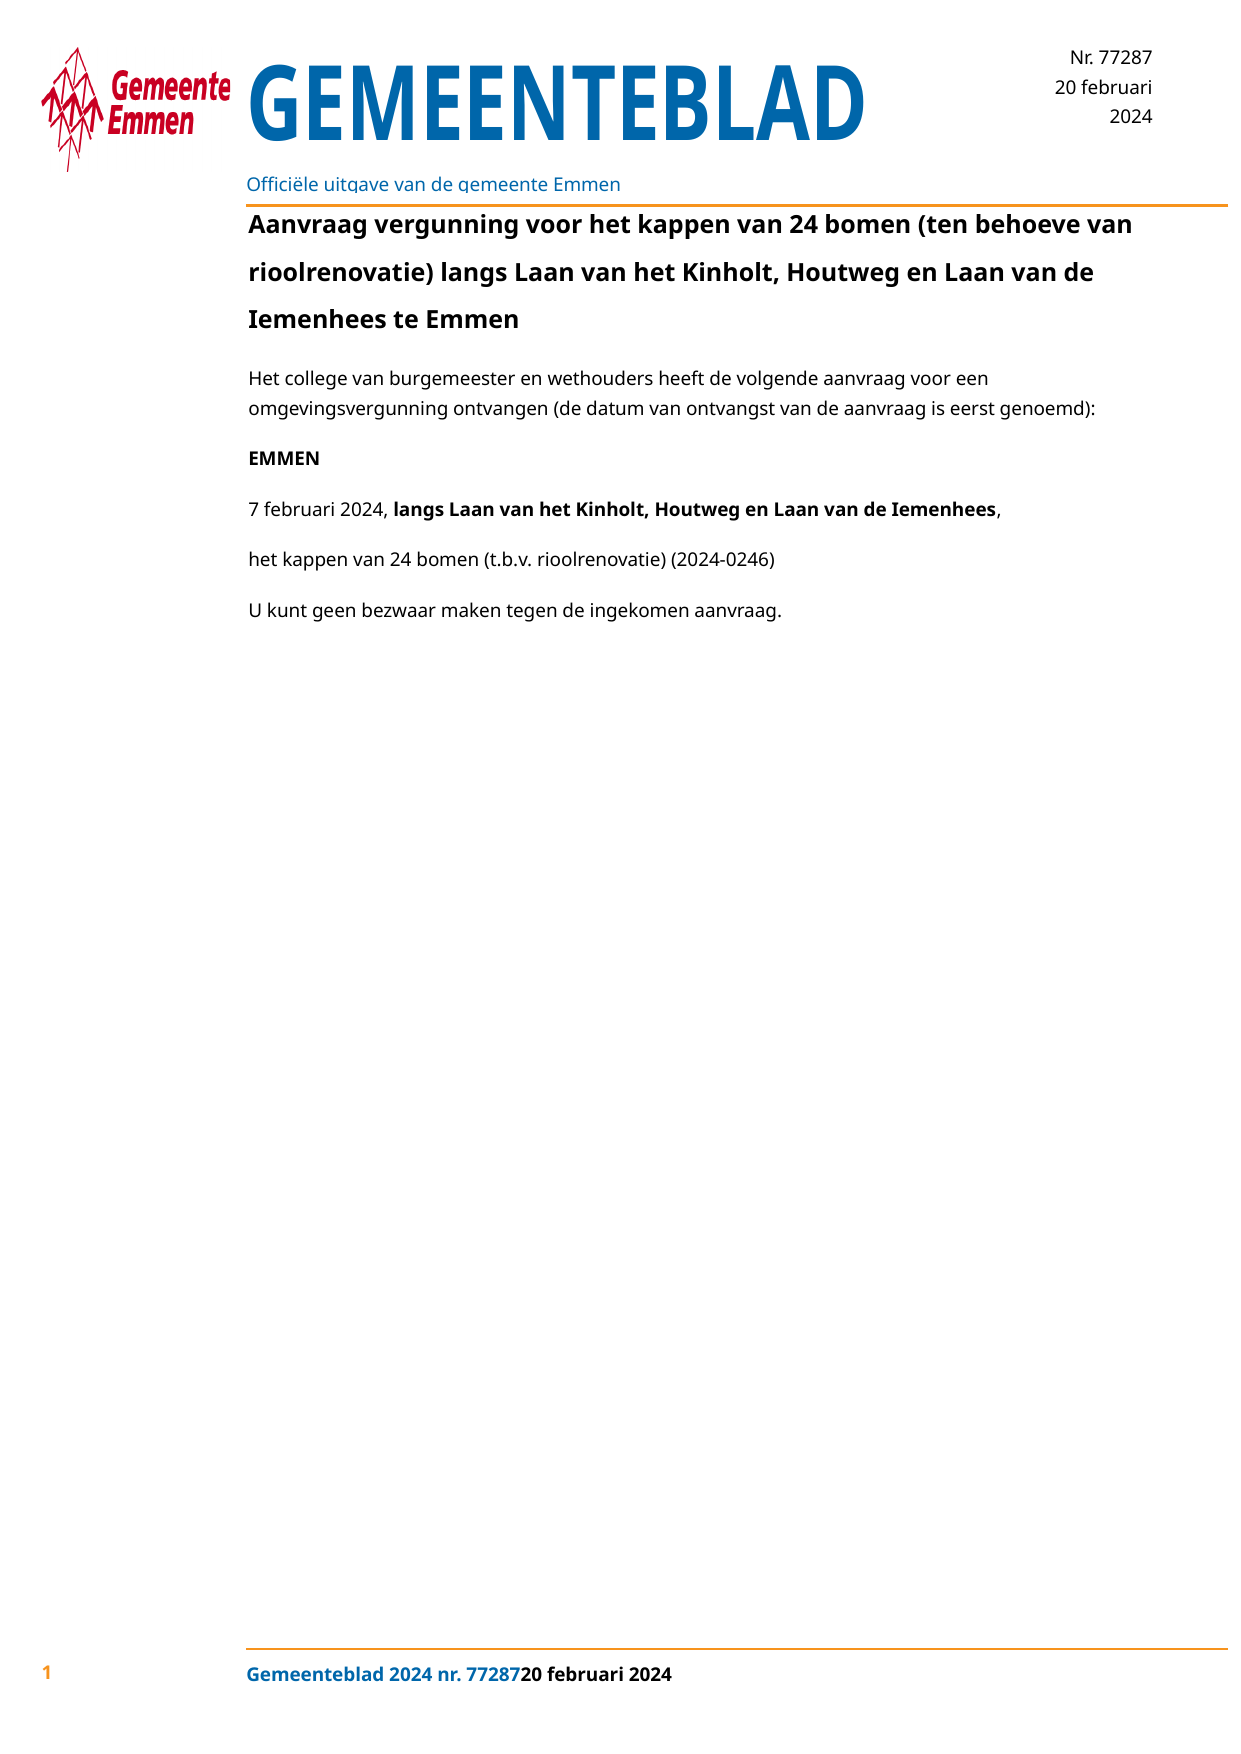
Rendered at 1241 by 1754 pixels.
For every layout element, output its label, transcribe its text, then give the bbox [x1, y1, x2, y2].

text Het college van burgemeester en wethouders heeft de volgende aanvraag voor een omgevingsvergunning ontvangen (de datum van ontvangst van de aanvraag is eerst genoemd): [248, 366, 1152, 421]
text Aanvraag vergunning voor het kappen van 24 bomen (ten behoeve van rioolrenovatie) langs Laan van het Kinholt, Houtweg en Laan van de Iemenhees te Emmen [248, 207, 1152, 336]
text het kappen van 24 bomen (t.b.v. rioolrenovatie) (2024-0246) [248, 546, 1152, 572]
text 7 februari 2024, langs Laan van het Kinholt, Houtweg en Laan van de Iemenhees, [248, 496, 1152, 522]
picture [41, 47, 231, 172]
text U kunt geen bezwaar maken tegen de ingekomen aanvraag. [248, 597, 1152, 622]
text EMMEN [248, 446, 1152, 471]
